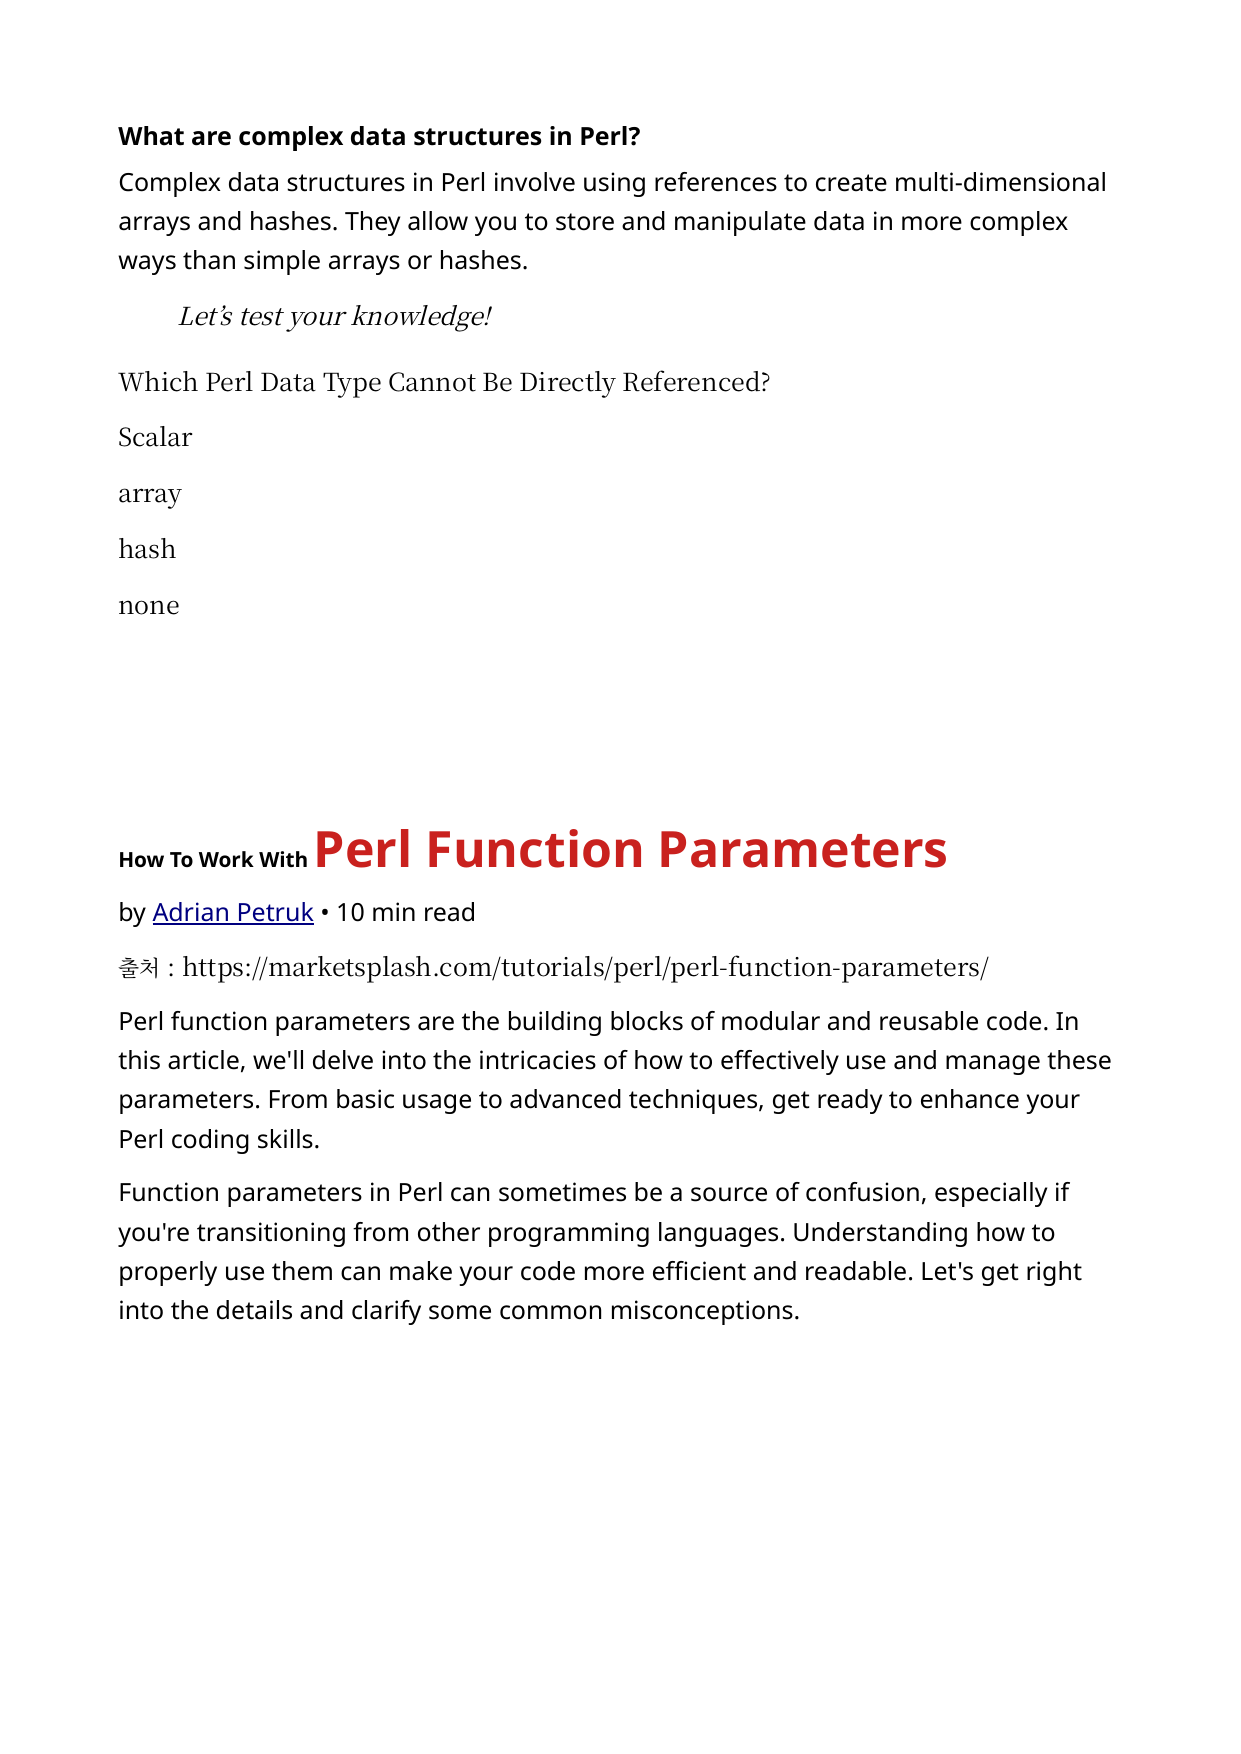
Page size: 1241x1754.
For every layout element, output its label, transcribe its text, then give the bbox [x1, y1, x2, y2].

text Complex data structures in Perl involve using references to create multi-dimensional arrays and hashes. They allow you to store and manipulate data in more complex ways than simple arrays or hashes. [118, 165, 1122, 277]
text by Adrian Petruk • 10 min read [118, 894, 1122, 928]
text hash [118, 530, 1122, 566]
text Scalar [118, 418, 1122, 454]
subtitle How To Work With Perl Function Parameters [118, 813, 1122, 882]
text array [118, 474, 1122, 510]
text Function parameters in Perl can sometimes be a source of confusion, especially if you're transitioning from other programming languages. Understanding how to properly use them can make your code more efficient and readable. Let's get right into the details and clarify some common misconceptions. [118, 1175, 1122, 1327]
text Let’s test your knowledge! [177, 297, 1063, 333]
text 출처 : https://marketsplash.com/tutorials/perl/perl-function-parameters/ [118, 948, 1122, 984]
text none [118, 586, 1122, 663]
text Which Perl Data Type Cannot Be Directly Referenced? [118, 362, 1122, 398]
subtitle What are complex data structures in Perl? [118, 118, 1122, 152]
text Perl function parameters are the building blocks of modular and reusable code. In this article, we'll delve into the intricacies of how to effectively use and manage these parameters. From basic usage to advanced techniques, get ready to enhance your Perl coding skills. [118, 1004, 1122, 1155]
